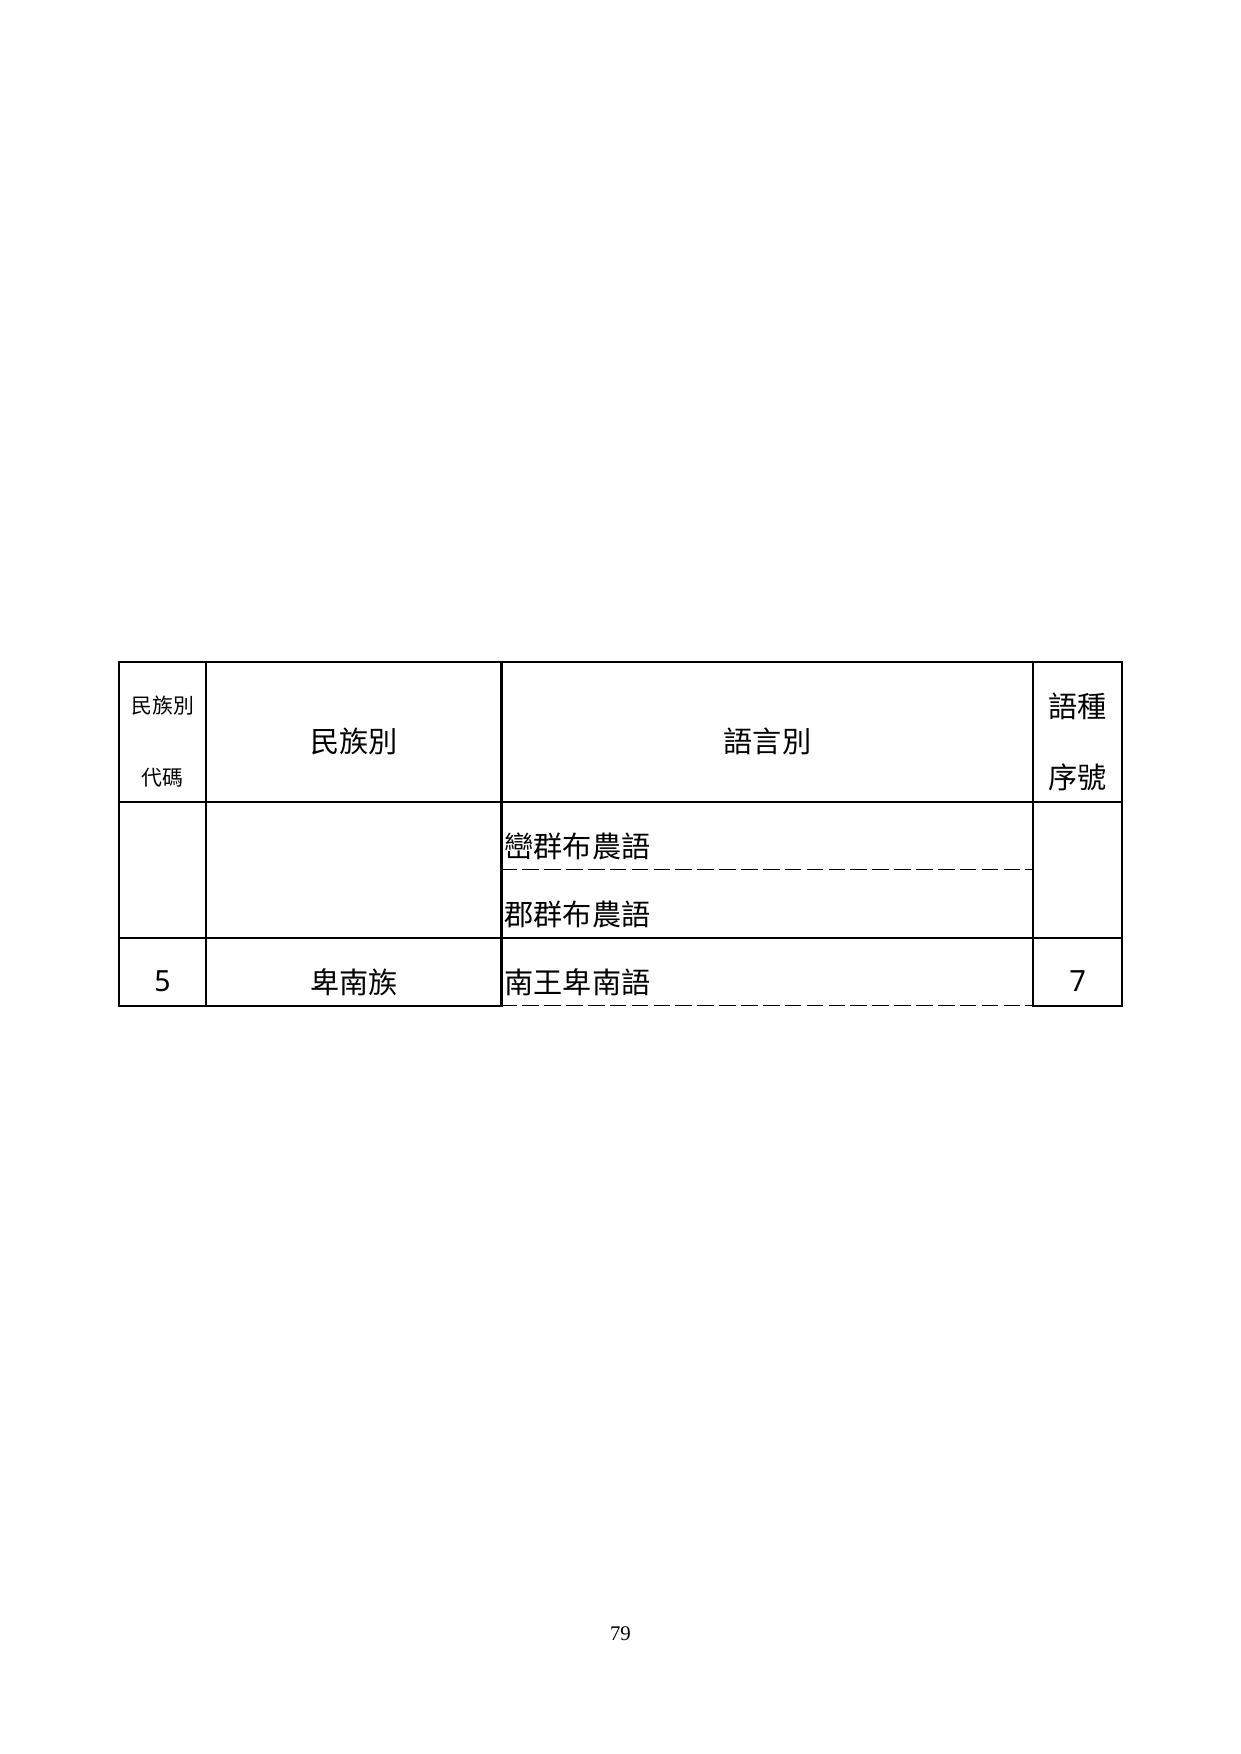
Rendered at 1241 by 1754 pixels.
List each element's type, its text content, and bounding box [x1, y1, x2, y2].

table_cell [207, 803, 500, 937]
table_header 民族別代碼 [120, 663, 205, 801]
table_cell 巒群布農語 [503, 803, 1032, 869]
table_cell [1034, 803, 1121, 937]
table_header 民族別 [207, 663, 500, 801]
table_cell 5 [120, 939, 205, 1005]
table_cell 7 [1034, 939, 1121, 1005]
table_cell [120, 803, 205, 937]
table_cell 郡群布農語 [503, 869, 1032, 937]
table_header 語言別 [503, 663, 1032, 801]
table_cell 卑南族 [207, 939, 500, 1005]
table_cell 南王卑南語 [503, 939, 1032, 1005]
table_header 語種 序號 [1034, 663, 1121, 801]
